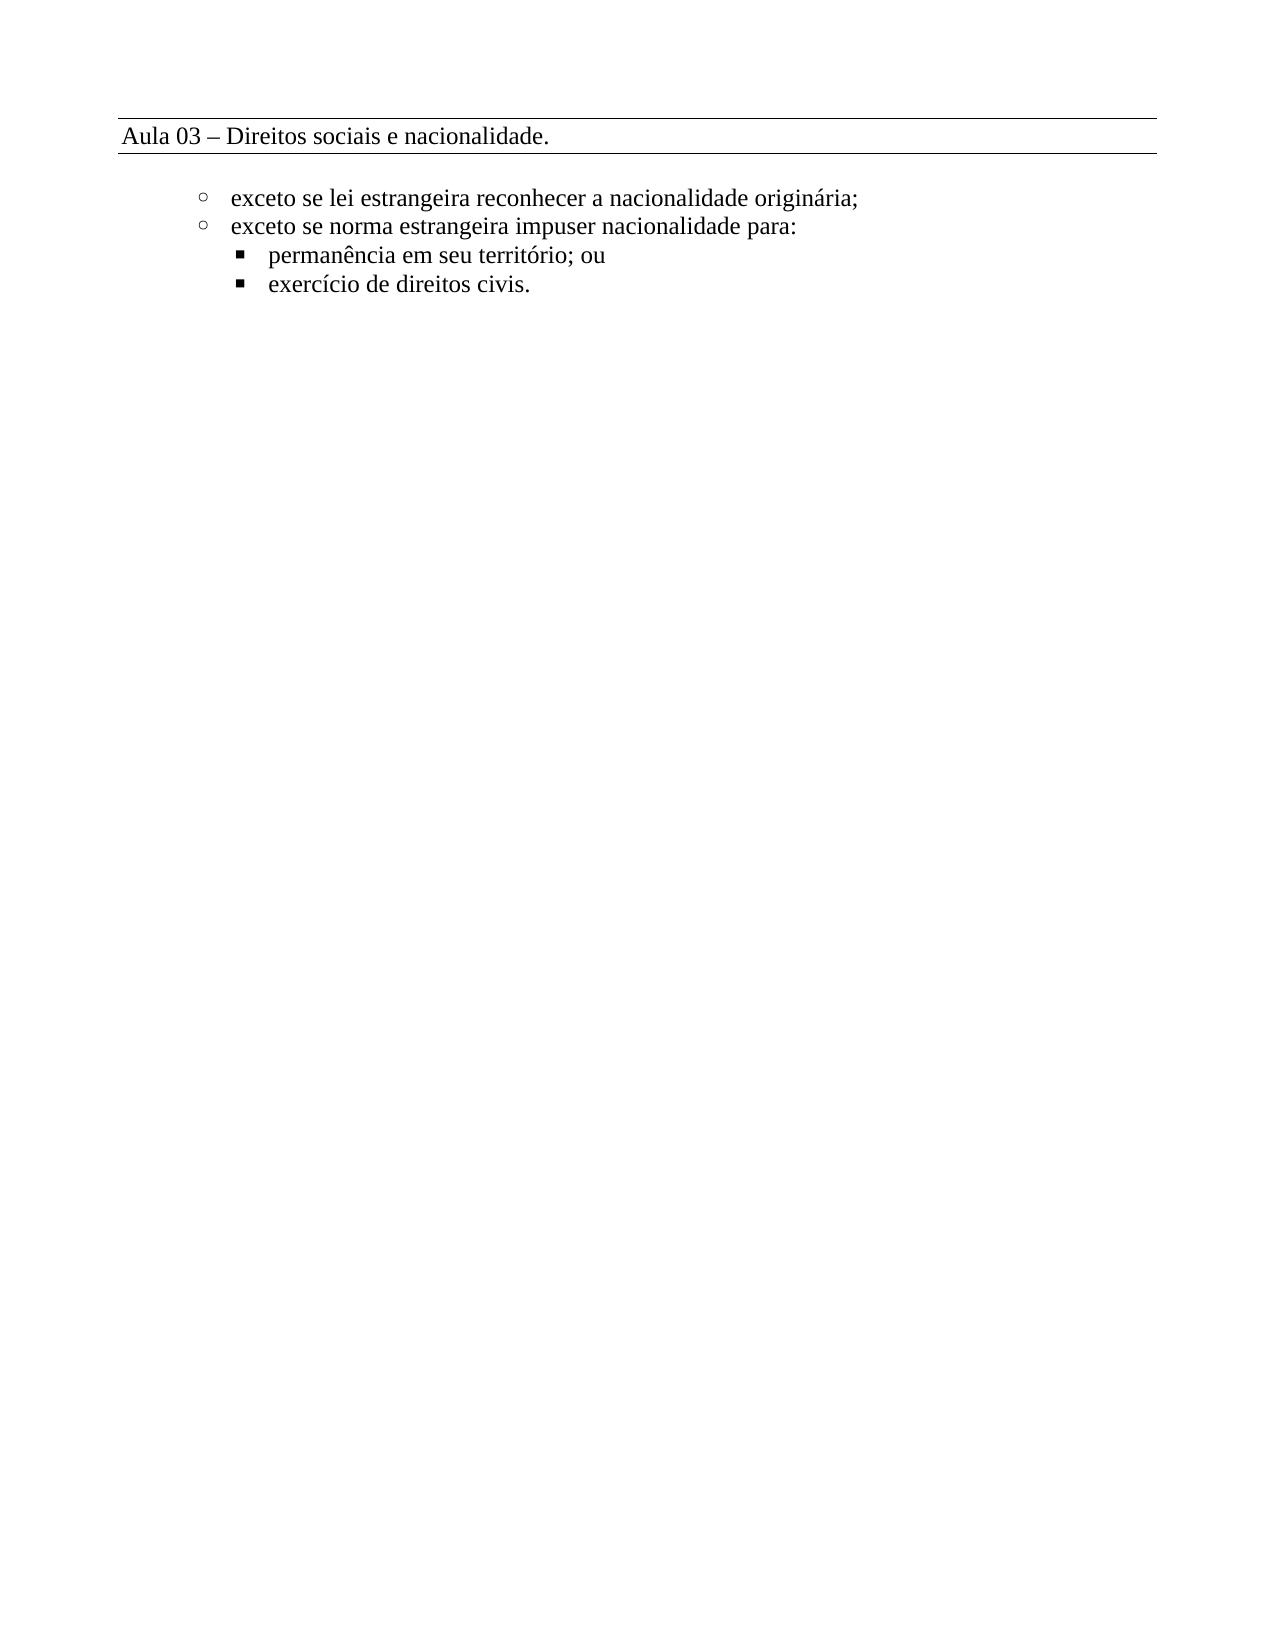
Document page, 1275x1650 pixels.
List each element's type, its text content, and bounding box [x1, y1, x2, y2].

list exceto se norma estrangeira impuser nacionalidade para: [193, 211, 1157, 240]
list exceto se lei estrangeira reconhecer a nacionalidade originária; [193, 183, 1157, 211]
list permanência em seu território; ou [231, 240, 1157, 269]
list exercício de direitos civis. [231, 269, 1157, 298]
